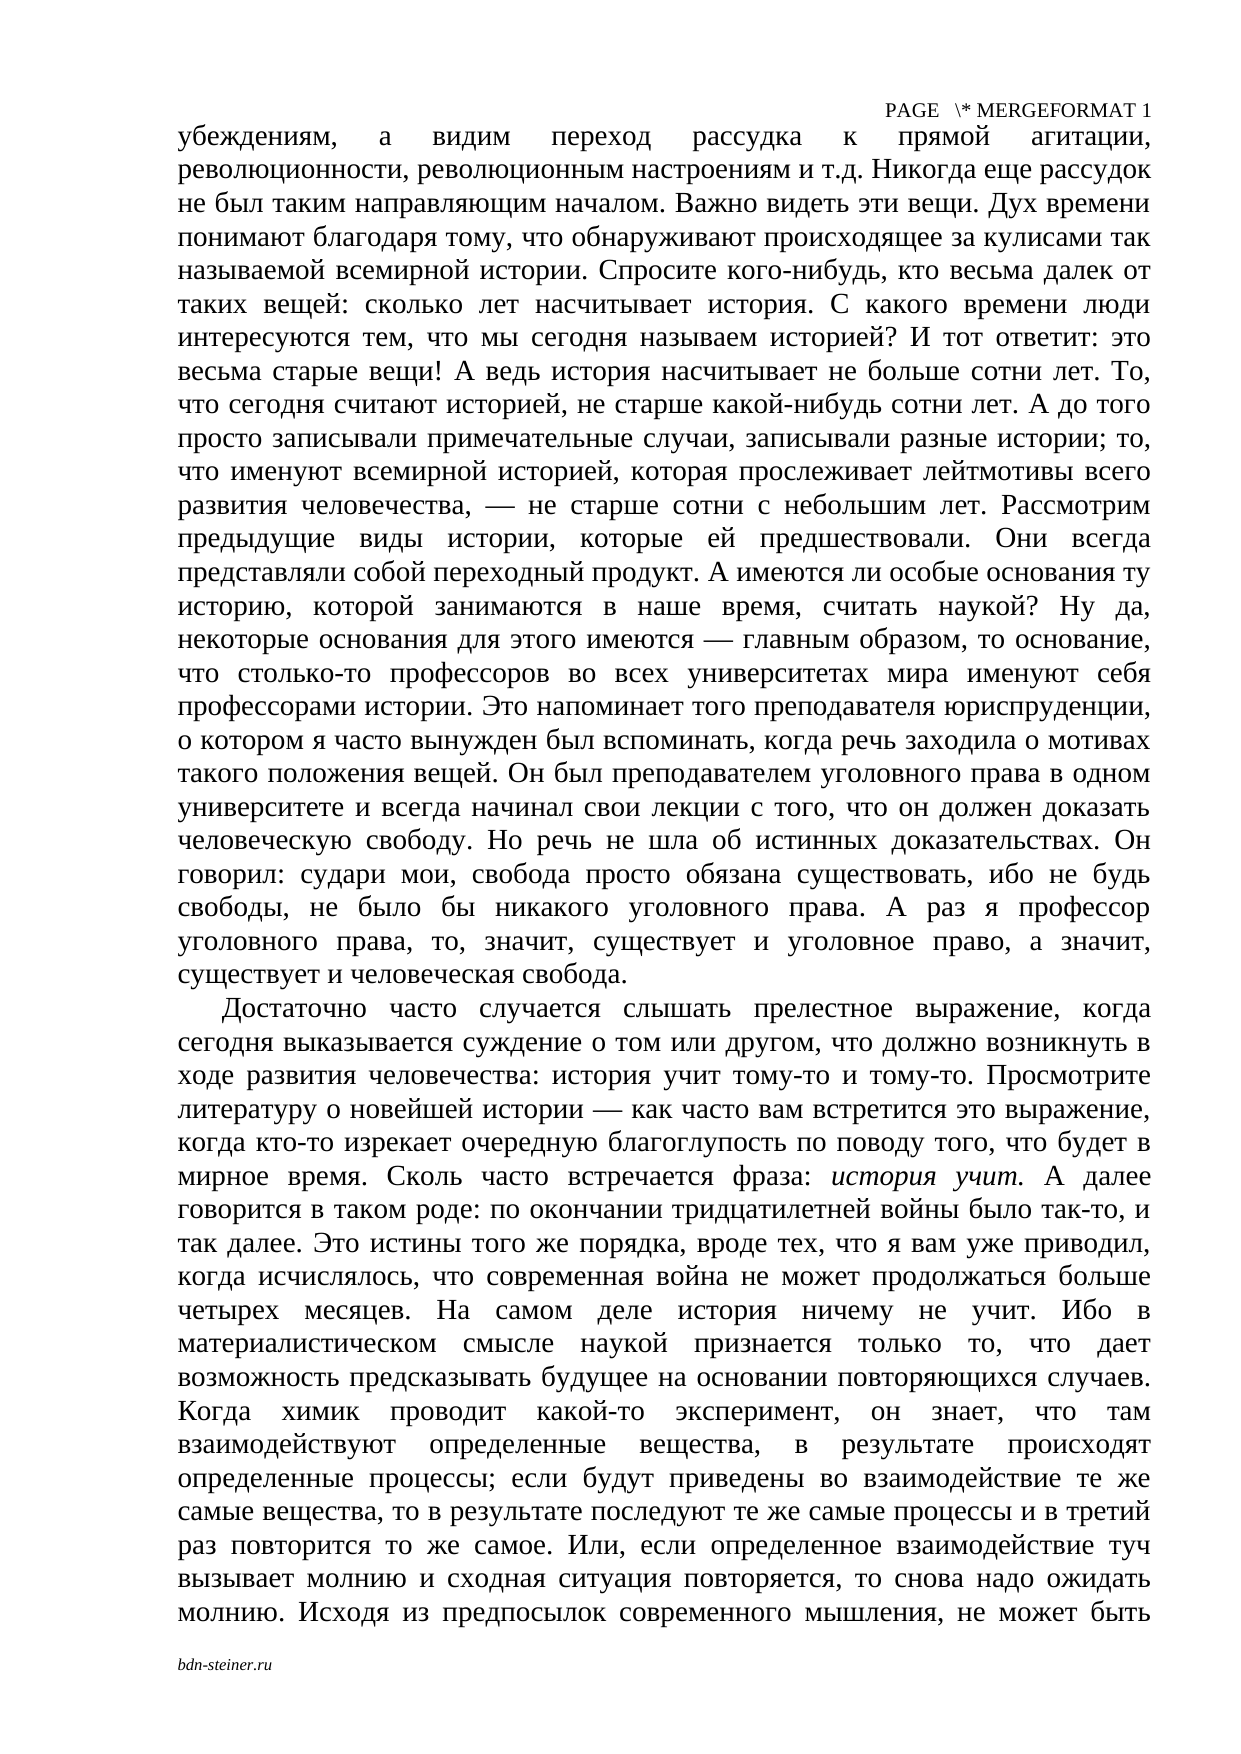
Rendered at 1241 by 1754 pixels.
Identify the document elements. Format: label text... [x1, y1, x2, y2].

text Достаточно часто случается слышать прелестное выражение, когда сегодня выказывается суждение о том или другом, что должно возникнуть в ходе развития человечества: история учит тому-то и тому-то. Просмотрите литературу о новейшей истории — как часто вам встретится это выражение, когда кто-то изрекает очередную благоглупость по поводу того, что будет в мирное время. Сколь часто встречается фраза: история учит. А далее говорится в таком роде: по окончании тридцатилетней войны было так-то, и так далее. Это истины того же порядка, вроде тех, что я вам уже приводил, когда исчислялось, что современная война не может продолжаться больше четырех месяцев. На самом деле история ничему не учит. Ибо в материалистическом смысле наукой признается только то, что дает возможность предсказывать будущее на основании повторяющихся случаев. Когда химик проводит какой-то эксперимент, он знает, что там взаимодействуют определенные вещества, в результате происходят определенные процессы; если будут приведены во взаимодействие те же самые вещества, то в результате последуют те же самые процессы и в третий раз повторится то же самое. Или, если определенное взаимодействие туч вызывает молнию и сходная ситуация повторяется, то снова надо ожидать молнию. Исходя из предпосылок современного мышления, не может быть [177, 990, 1152, 1627]
text убеждениям, а видим переход рассудка к прямой агитации, революционности, революционным настроениям и т.д. Никогда еще рассудок не был таким направляющим началом. Важно видеть эти вещи. Дух времени понимают благодаря тому, что обнаруживают происходящее за кулисами так называемой всемирной истории. Спросите кого-нибудь, кто весьма далек от таких вещей: сколько лет насчитывает история. С какого времени люди интересуются тем, что мы сегодня называем историей? И тот ответит: это весьма старые вещи! А ведь история насчитывает не больше сотни лет. То, что сегодня считают историей, не старше какой-нибудь сотни лет. А до того просто записывали примечательные случаи, записывали разные истории; то, что именуют всемирной историей, которая прослеживает лейтмотивы всего развития человечества, — не старше сотни с небольшим лет. Рассмотрим предыдущие виды истории, которые ей предшествовали. Они всегда представляли собой переходный продукт. А имеются ли особые основания ту историю, которой занимаются в наше время, считать наукой? Ну да, некоторые основания для этого имеются — главным образом, то основание, что столько-то профессоров во всех университетах мира именуют себя профессорами истории. Это напоминает того преподавателя юриспруденции, о котором я часто вынужден был вспоминать, когда речь заходила о мотивах такого положения вещей. Он был преподавателем уголовного права в одном университете и всегда начинал свои лекции с того, что он должен доказать человеческую свободу. Но речь не шла об истинных доказательствах. Он говорил: судари мои, свобода просто обязана существовать, ибо не будь свободы, не было бы никакого уголовного права. А раз я профессор уголовного права, то, значит, существует и уголовное право, а значит, существует и человеческая свобода. [177, 118, 1152, 990]
